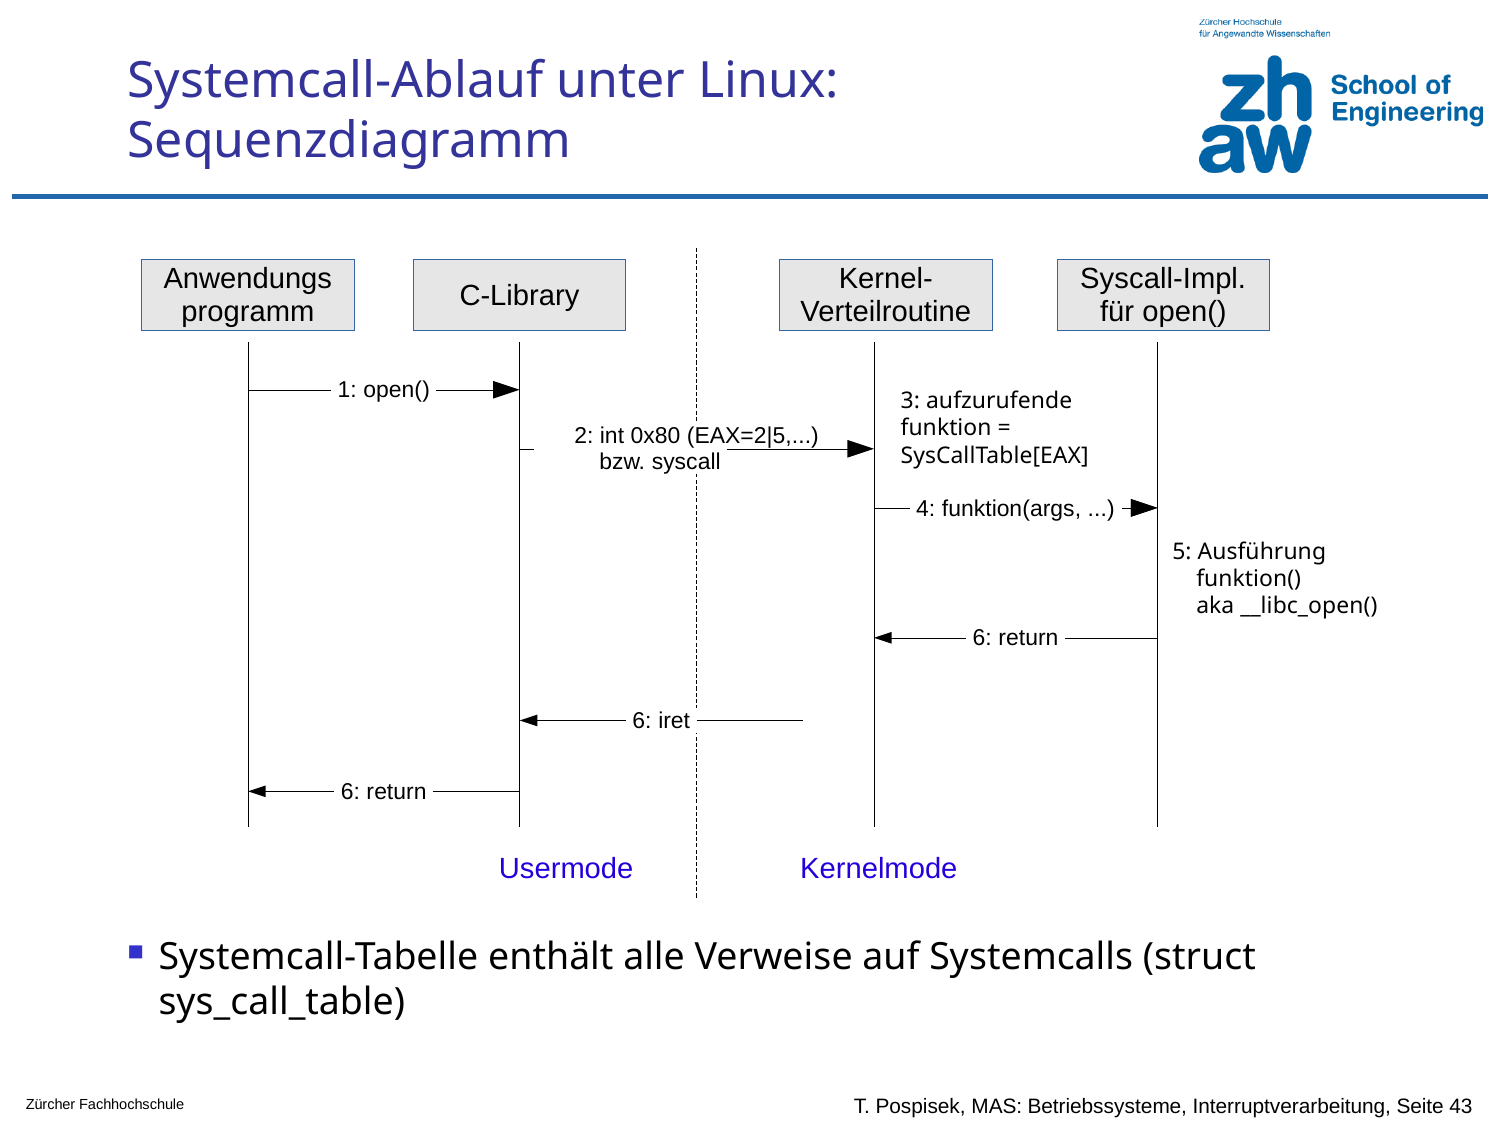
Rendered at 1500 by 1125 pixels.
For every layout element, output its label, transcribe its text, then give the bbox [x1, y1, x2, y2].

picture [1199, 19, 1483, 173]
text_box C-Library [413, 259, 626, 331]
text_box Kernelmode [785, 844, 973, 893]
title Systemcall-Ablauf unter Linux: Sequenzdiagramm [112, 50, 1391, 175]
text_box 5: Ausführung funktion() aka __libc_open() [1157, 528, 1477, 626]
text_box Usermode [484, 844, 650, 893]
text_box Systemcall-Tabelle enthält alle Verweise auf Systemcalls (struct sys_call_table) [112, 924, 1350, 1030]
text_box 3: aufzurufende funktion = SysCallTable[EAX] [885, 377, 1205, 476]
text_box Kernel- Verteilroutine [779, 259, 993, 331]
text_box Anwendungs programm [141, 259, 355, 331]
text_box Syscall-Impl. für open() [1057, 259, 1270, 331]
